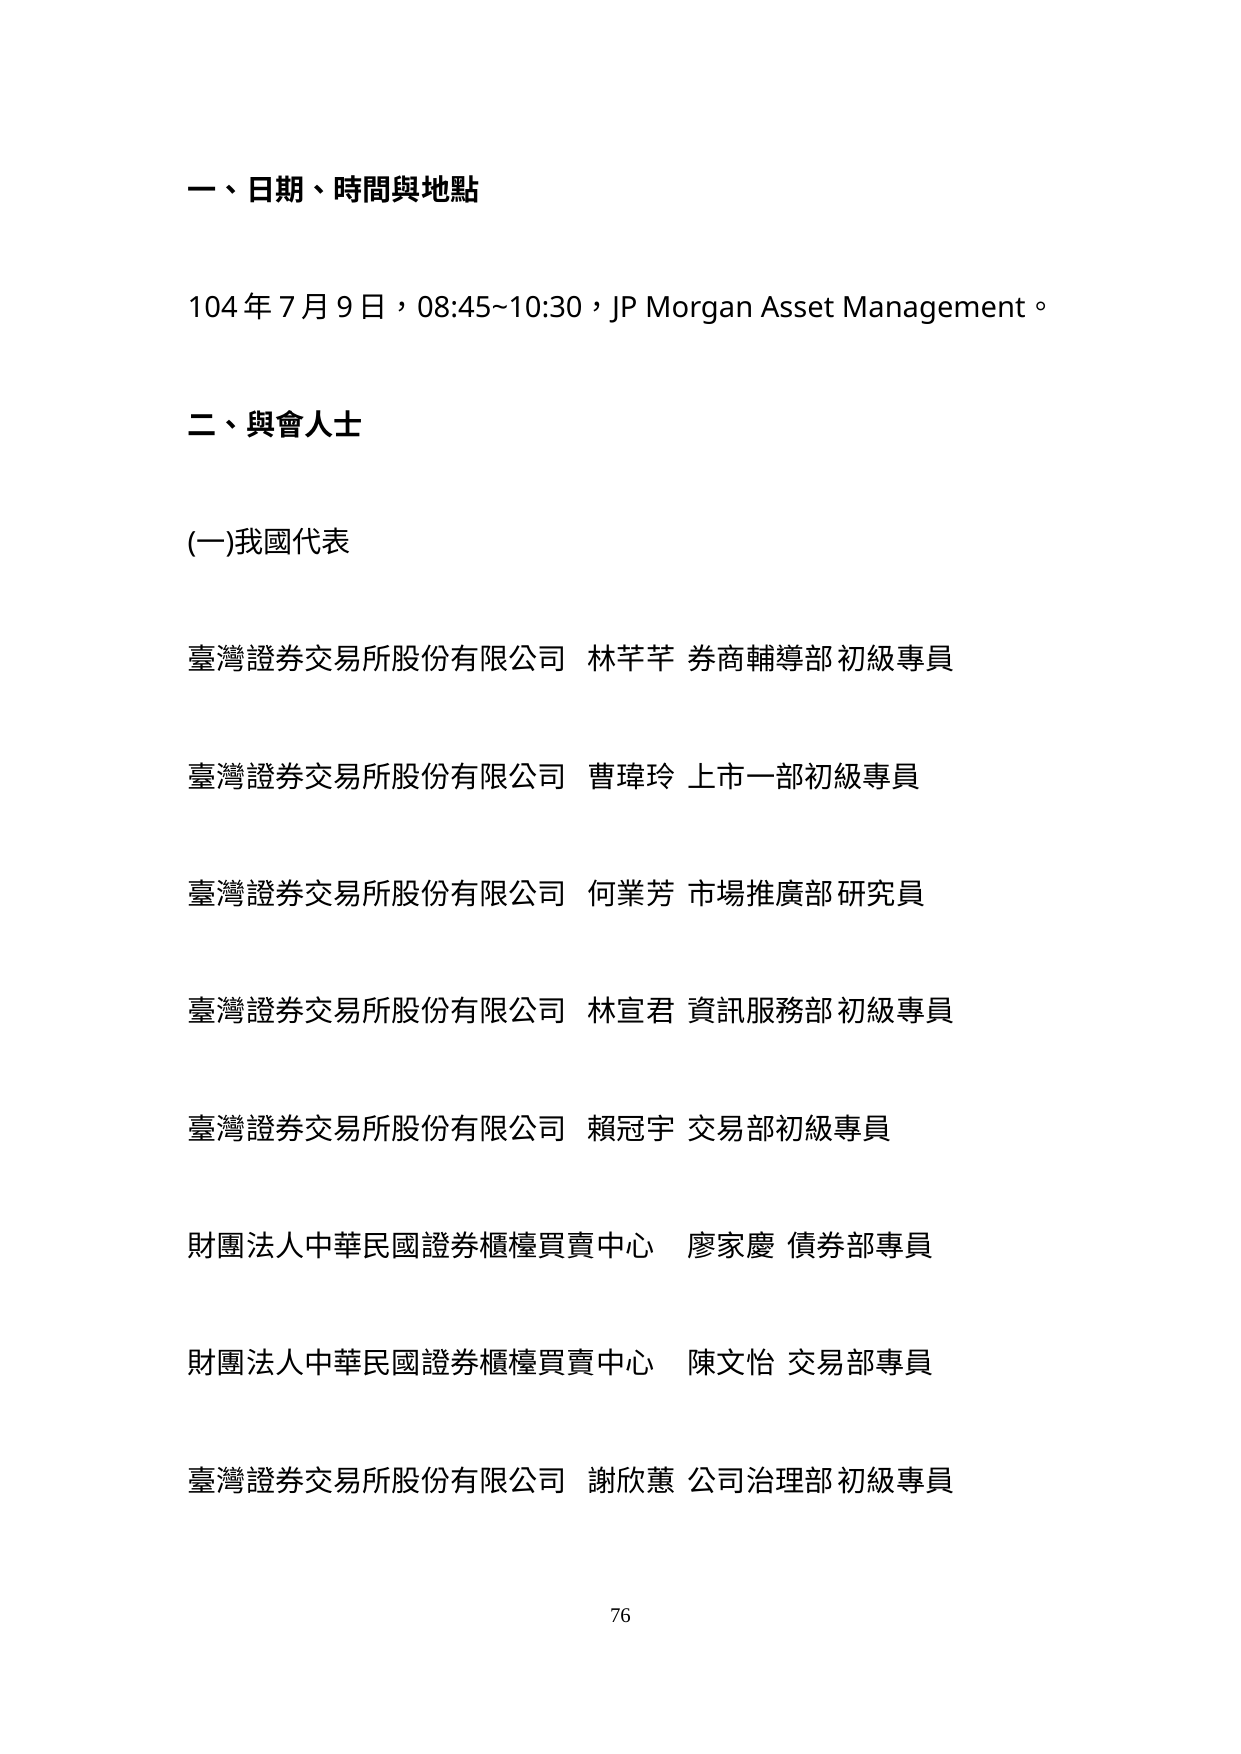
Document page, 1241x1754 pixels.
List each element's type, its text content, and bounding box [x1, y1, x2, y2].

text 臺灣證券交易所股份有限公司 賴冠宇 交易部初級專員 [187, 1089, 1053, 1164]
text 臺灣證券交易所股份有限公司 謝欣蕙 公司治理部 初級專員 [187, 1441, 1053, 1516]
text 臺灣證券交易所股份有限公司 林芊芊 券商輔導部 初級專員 [187, 619, 1053, 694]
text 財團法人中華民國證券櫃檯買賣中心 陳文怡 交易部專員 [187, 1324, 1053, 1399]
text 財團法人中華民國證券櫃檯買賣中心 廖家慶 債券部專員 [187, 1206, 1053, 1281]
text 104年7月9日，08:45~10:30，JP Morgan Asset Management。 [187, 267, 1053, 342]
text 臺灣證券交易所股份有限公司 曹瑋玲 上市一部初級專員 [187, 737, 1053, 812]
text (一)我國代表 [187, 502, 1053, 577]
text 二、與會人士 [187, 385, 1053, 460]
text 臺灣證券交易所股份有限公司 何業芳 市場推廣部 研究員 [187, 854, 1053, 929]
text 一、日期、時間與地點 [187, 150, 1053, 225]
text 臺灣證券交易所股份有限公司 林宣君 資訊服務部 初級專員 [187, 972, 1053, 1047]
